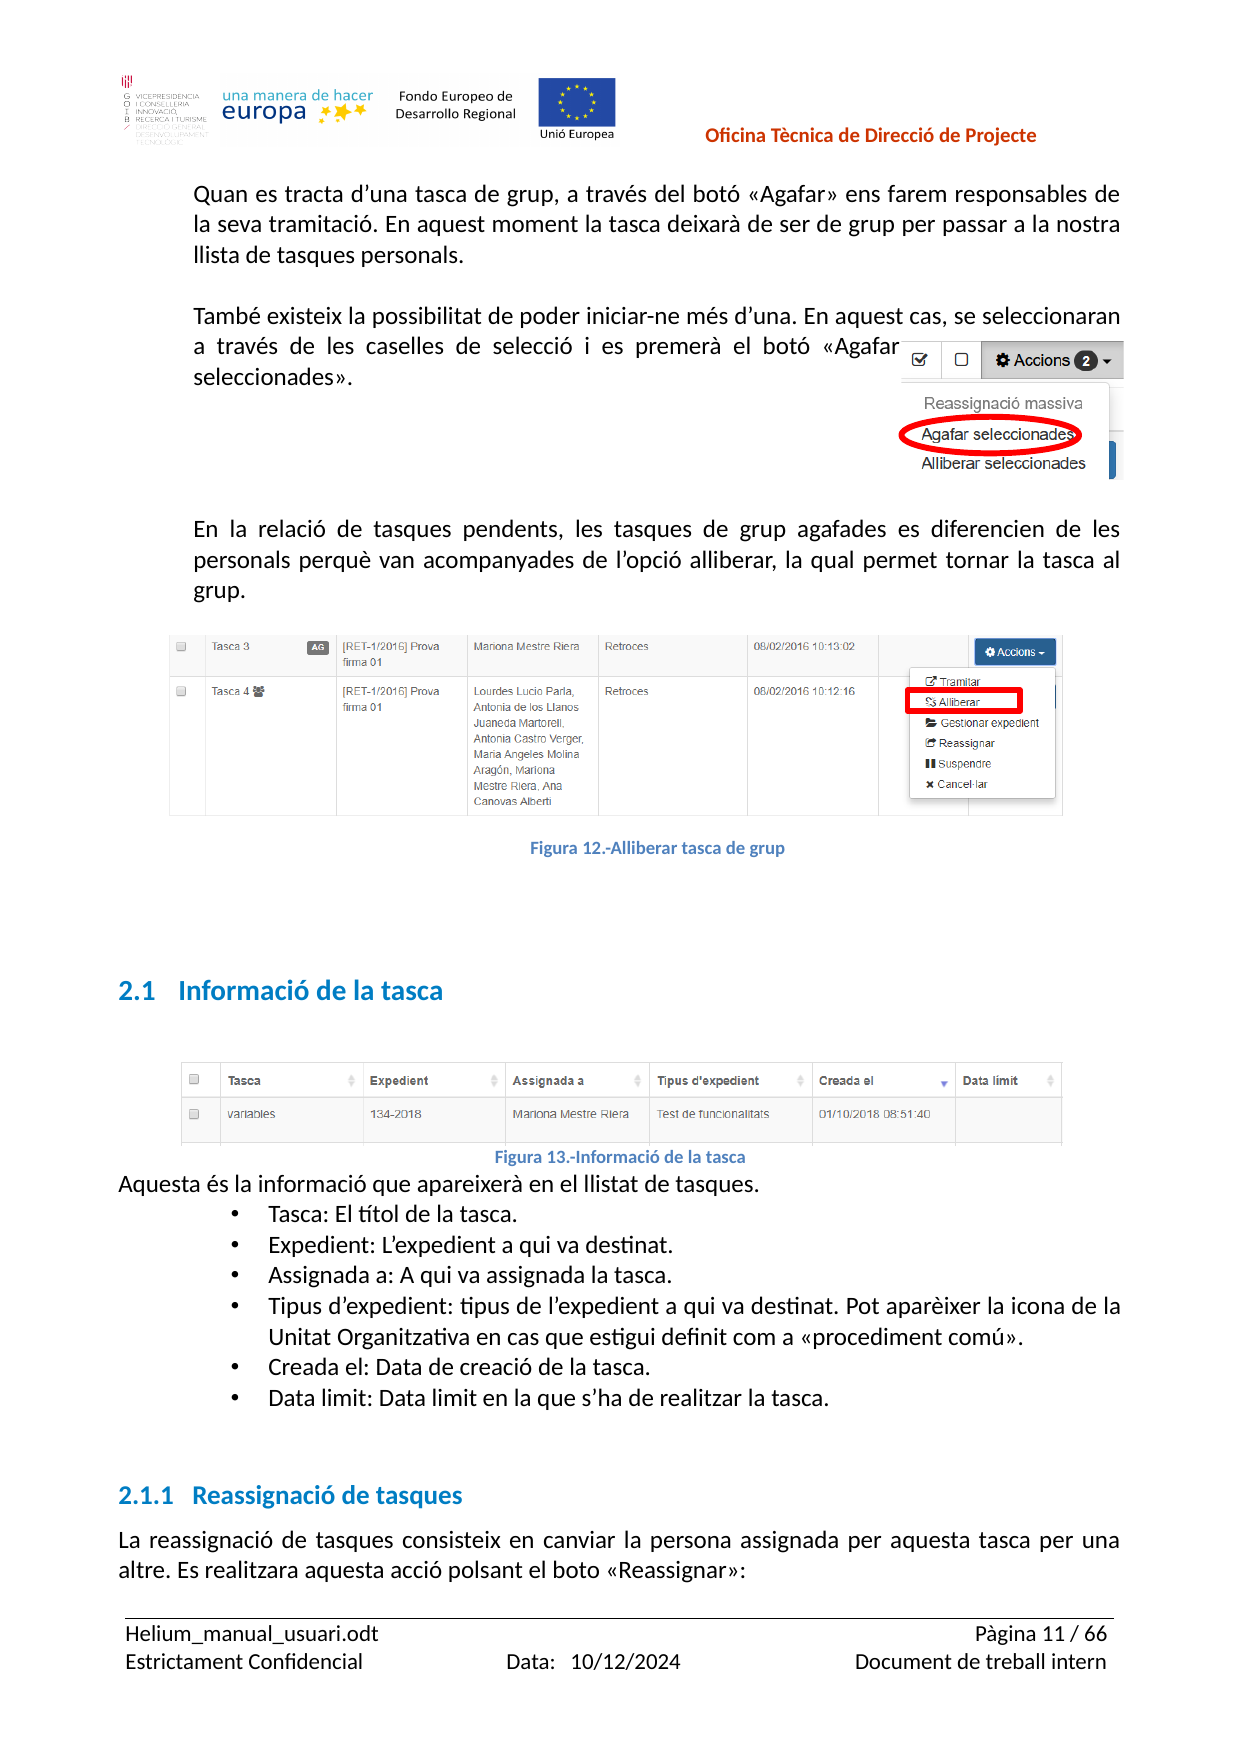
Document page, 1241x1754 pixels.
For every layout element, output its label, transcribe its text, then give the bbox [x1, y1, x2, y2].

picture [118, 73, 213, 147]
list Tipus d’expedient: tipus de l’expedient a qui va destinat. Pot aparèixer la icona de la Unitat Organitzativa en cas que estigui definit com a «procediment comú». [231, 1290, 1122, 1351]
picture [905, 420, 1075, 450]
list Quan es tracta d’una tasca de grup, a través del botó «Agafar» ens farem responsables de la seva tramitació. En aquest moment la tasca deixarà de ser de grup per passar a la nostra llista de tasques personals. [193, 178, 1122, 269]
list Creada el: Data de creació de la tasca. [231, 1351, 1122, 1382]
list Data limit: Data limit en la que s’ha de realitzar la tasca. [231, 1382, 1122, 1412]
picture [177, 1061, 1063, 1146]
list També existeix la possibilitat de poder iniciar-ne més d’una. En aquest cas, se seleccionaran a través de les caselles de selecció i es premerà el botó «Agafar seleccionades». [193, 300, 1122, 391]
picture [901, 341, 1124, 480]
text Figura 13.-Informació de la tasca [118, 1145, 1122, 1168]
text Figura 12.-Alliberar tasca de grup [193, 837, 1122, 859]
list En la relació de tasques pendents, les tasques de grup agafades es diferencien de les personals perquè van acompanyades de l’opció alliberar, la qual permet tornar la tasca al grup. [193, 513, 1122, 605]
picture [219, 73, 621, 147]
subtitle Informació de la tasca [118, 972, 1122, 1007]
text Aquesta és la informació que apareixerà en el llistat de tasques. [118, 1168, 1122, 1199]
text La reassignació de tasques consisteix en canviar la persona assignada per aquesta tasca per una altre. Es realitzara aquesta acció polsant el boto «Reassignar»: [118, 1524, 1122, 1585]
picture [162, 635, 1063, 816]
list Assignada a: A qui va assignada la tasca. [231, 1260, 1122, 1290]
list Tasca: El títol de la tasca. [231, 1199, 1122, 1229]
subtitle Reassignació de tasques [118, 1478, 1122, 1511]
list Expedient: L’expedient a qui va destinat. [231, 1229, 1122, 1260]
